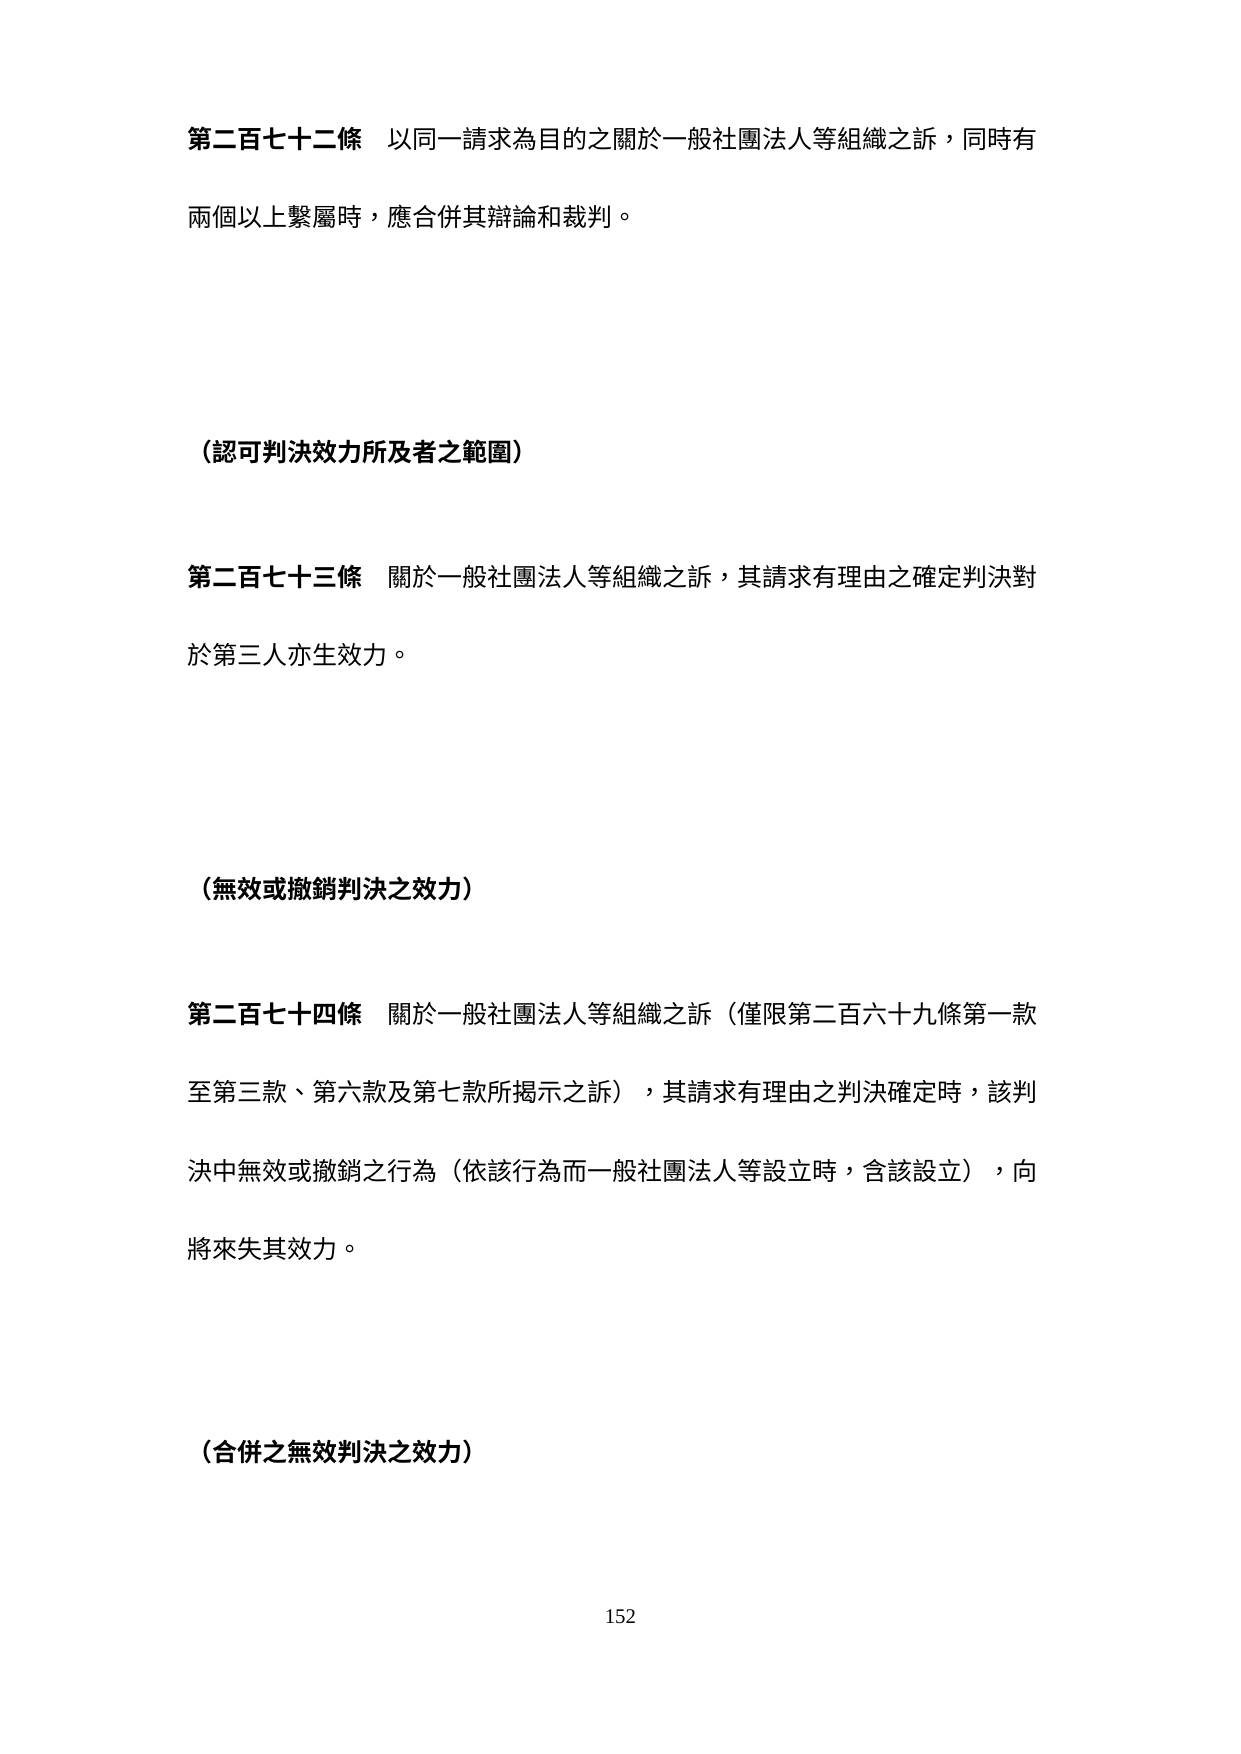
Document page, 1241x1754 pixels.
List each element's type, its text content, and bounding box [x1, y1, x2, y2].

text （合併之無效判決之效力） [187, 1409, 1053, 1471]
text 第二百七十四條 關於一般社團法人等組織之訴（僅限第二百六十九條第一款至第三款、第六款及第七款所揭示之訴），其請求有理由之判決確定時，該判決中無效或撤銷之行為（依該行為而一般社團法人等設立時，含該設立），向將來失其效力。 [187, 971, 1053, 1268]
text （認可判決效力所及者之範圍） [187, 409, 1053, 471]
text 第二百七十二條 以同一請求為目的之關於一般社團法人等組織之訴，同時有兩個以上繫屬時，應合併其辯論和裁判。 [187, 96, 1053, 237]
text （無效或撤銷判決之效力） [187, 846, 1053, 909]
text 第二百七十三條 關於一般社團法人等組織之訴，其請求有理由之確定判決對於第三人亦生效力。 [187, 534, 1053, 674]
